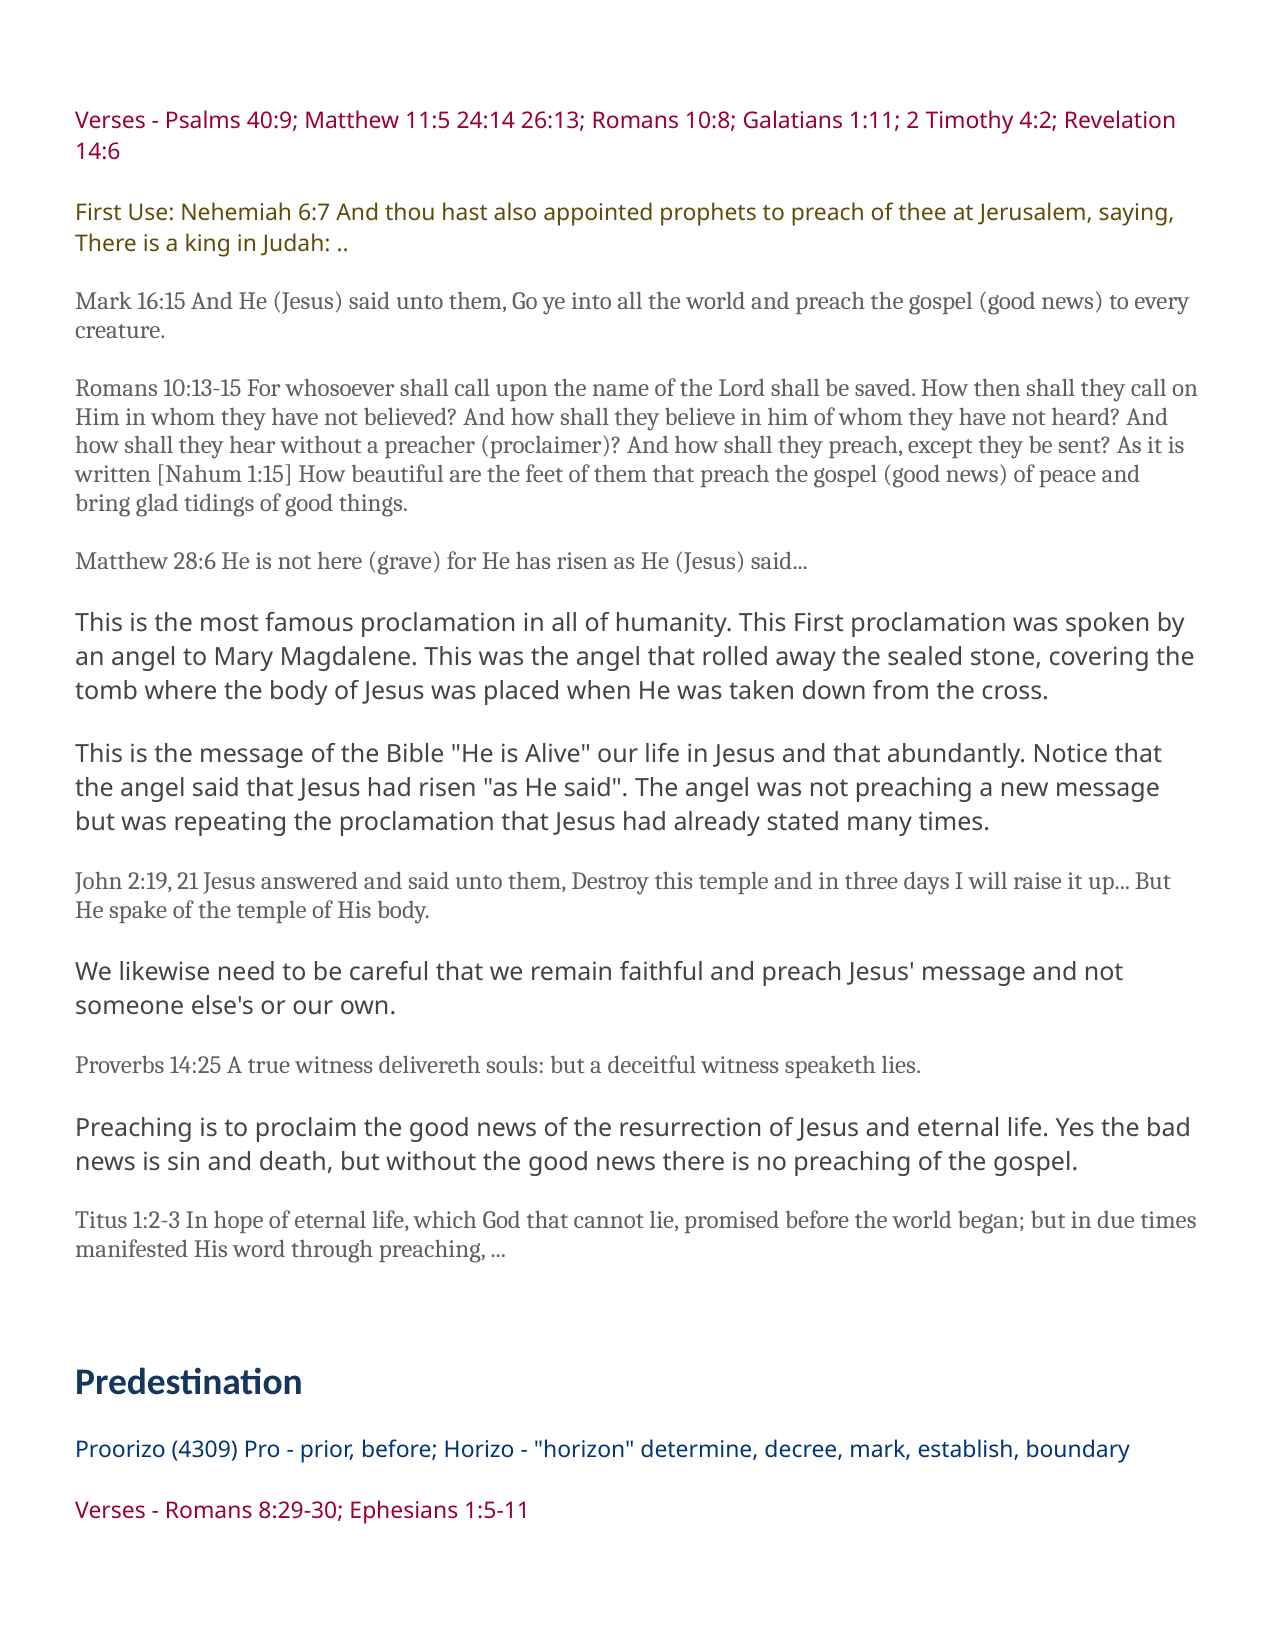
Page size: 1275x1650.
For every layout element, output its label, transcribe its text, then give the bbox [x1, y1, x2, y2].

text Titus 1:2-3 In hope of eternal life, which God that cannot lie, promised before the world began; but in due times manifested His word through preaching, ... [75, 1206, 1200, 1264]
text Romans 10:13-15 For whosoever shall call upon the name of the Lord shall be saved. How then shall they call on Him in whom they have not believed? And how shall they believe in him of whom they have not heard? And how shall they hear without a preacher (proclaimer)? And how shall they preach, except they be sent? As it is written [Nahum 1:15] How beautiful are the feet of them that preach the gospel (good news) of peace and bring glad tidings of good things. [75, 374, 1200, 517]
text Matthew 28:6 He is not here (grave) for He has risen as He (Jesus) said... [75, 547, 1200, 575]
text Verses - Psalms 40:9; Matthew 11:5 24:14 26:13; Romans 10:8; Galatians 1:11; 2 Timothy 4:2; Revelation 14:6 [75, 104, 1200, 166]
text This is the most famous proclamation in all of humanity. This First proclamation was spoken by an angel to Mary Magdalene. This was the angel that rolled away the sealed stone, covering the tomb where the body of Jesus was placed when He was taken down from the cross. [75, 604, 1200, 707]
text Mark 16:15 And He (Jesus) said unto them, Go ye into all the world and preach the gospel (good news) to every creature. [75, 287, 1200, 344]
text John 2:19, 21 Jesus answered and said unto them, Destroy this temple and in three days I will raise it up... But He spake of the temple of His body. [75, 867, 1200, 925]
subtitle Predestination [75, 1358, 1200, 1404]
text This is the message of the Bible "He is Alive" our life in Jesus and that abundantly. Notice that the angel said that Jesus had risen "as He said". The angel was not preaching a new message but was repeating the proclamation that Jesus had already stated many times. [75, 736, 1200, 838]
text First Use: Nehemiah 6:7 And thou hast also appointed prophets to preach of thee at Jerusalem, saying, There is a king in Judah: .. [75, 195, 1200, 258]
text Preaching is to proclaim the good news of the resurrection of Jesus and eternal life. Yes the bad news is sin and death, but without the good news there is no preaching of the gospel. [75, 1109, 1200, 1177]
text Proverbs 14:25 A true witness delivereth souls: but a deceitful witness speaketh lies. [75, 1051, 1200, 1080]
text We likewise need to be careful that we remain faithful and preach Jesus' message and not someone else's or our own. [75, 954, 1200, 1022]
text Verses - Romans 8:29-30; Ephesians 1:5-11 [75, 1494, 1200, 1525]
text Proorizo (4309) Pro - prior, before; Horizo - "horizon" determine, decree, mark, establish, boundary [75, 1433, 1200, 1464]
